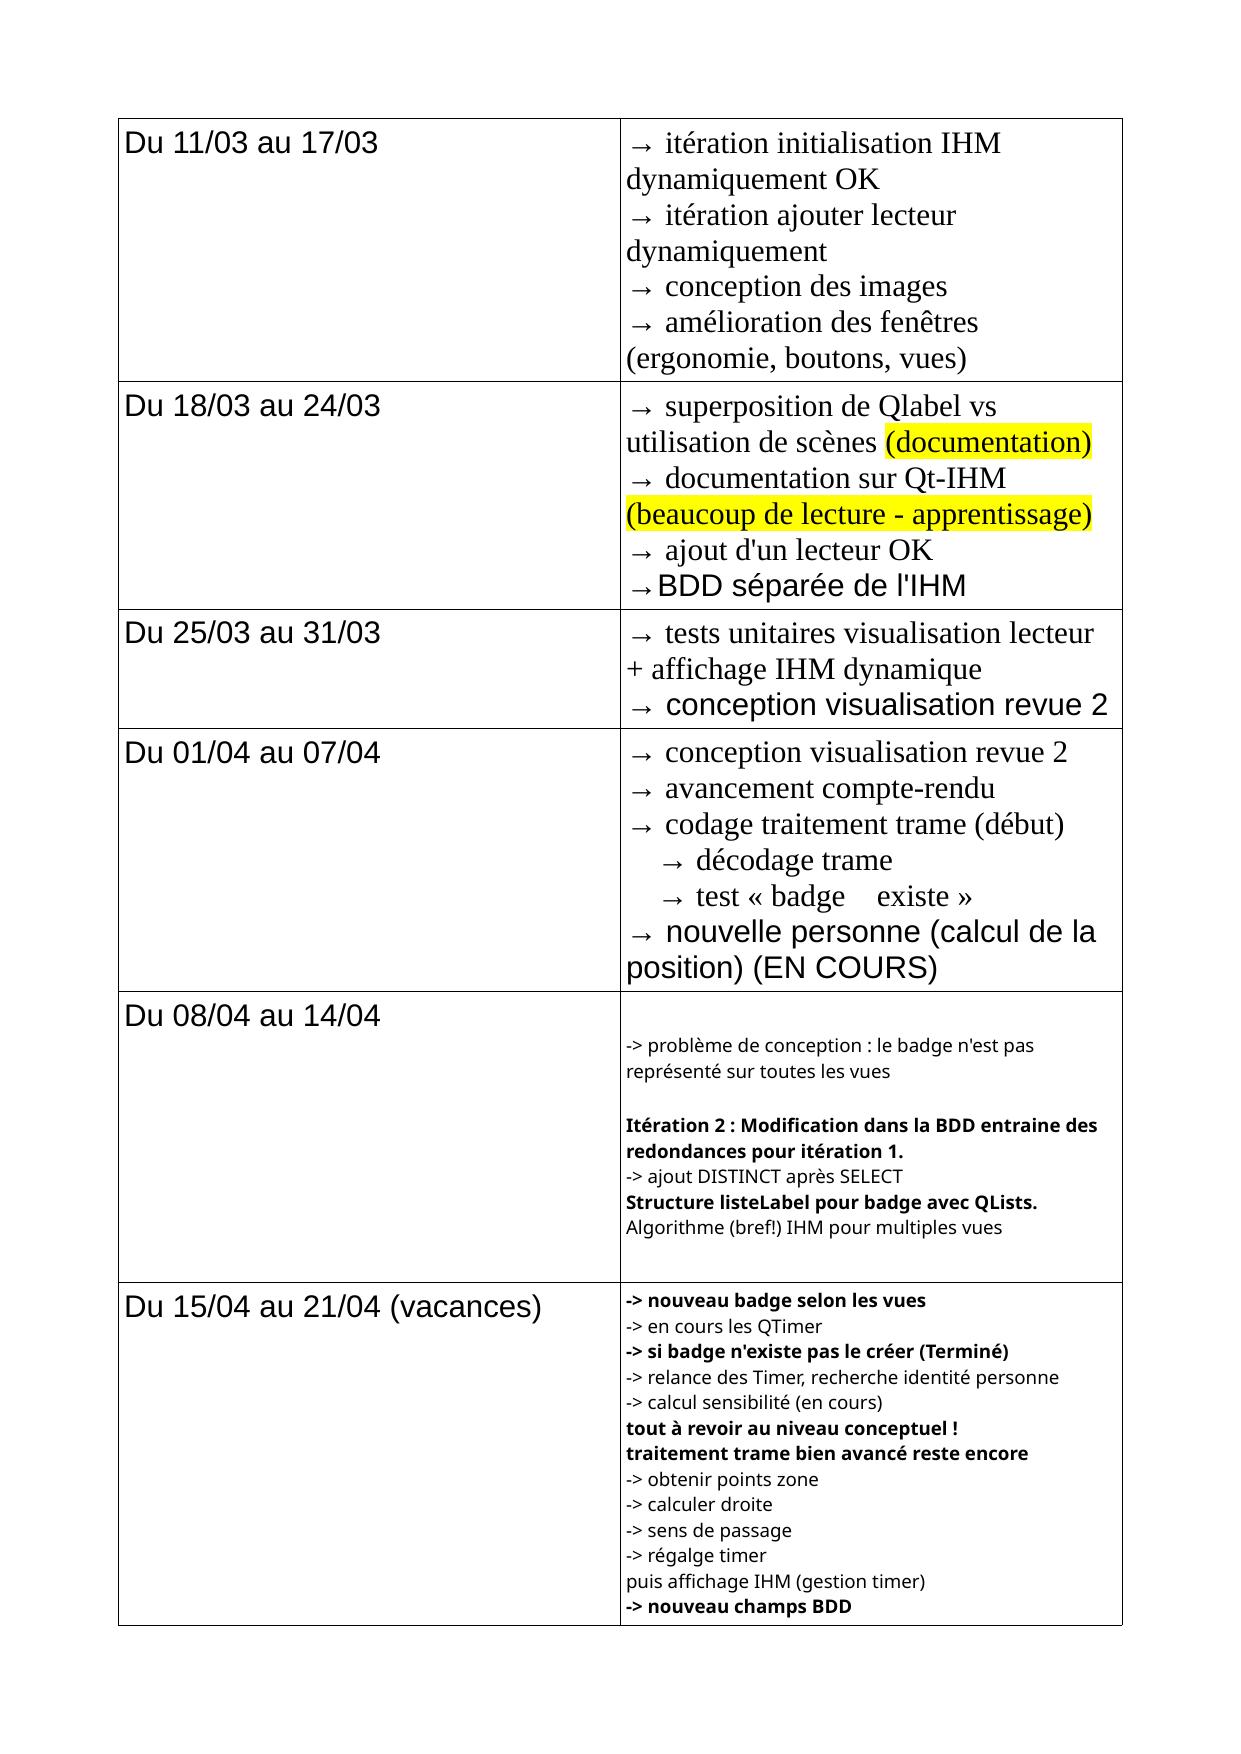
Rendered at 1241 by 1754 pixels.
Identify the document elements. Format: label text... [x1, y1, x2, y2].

table_cell → conception visualisation revue 2 → avancement compte-rendu → codage traitement trame (début) → décodage trame → test « badge existe » → nouvelle personne (calcul de la position) (EN COURS) [621, 729, 1122, 991]
table_cell -> nouveau badge selon les vues -> en cours les QTimer -> si badge n'existe pas le créer (Terminé) -> relance des Timer, recherche identité personne -> calcul sensibilité (en cours) tout à revoir au niveau conceptuel ! traitement trame bien avancé reste encore -> obtenir points zone -> calculer droite -> sens de passage -> régalge timer puis affichage IHM (gestion timer) -> nouveau champs BDD [621, 1283, 1122, 1625]
table_cell Du 25/03 au 31/03 [119, 610, 620, 728]
table_cell -> problème de conception : le badge n'est pas représenté sur toutes les vues Itération 2 : Modification dans la BDD entraine des redondances pour itération 1. -> ajout DISTINCT après SELECT Structure listeLabel pour badge avec QLists. Algorithme (bref!) IHM pour multiples vues [621, 992, 1122, 1282]
table_cell Du 11/03 au 17/03 [119, 119, 620, 381]
table_cell → tests unitaires visualisation lecteur + affichage IHM dynamique → conception visualisation revue 2 [621, 610, 1122, 728]
table_cell Du 15/04 au 21/04 (vacances) [119, 1283, 620, 1625]
table_cell Du 01/04 au 07/04 [119, 729, 620, 991]
table_cell Du 18/03 au 24/03 [119, 382, 620, 608]
table_cell → superposition de Qlabel vs utilisation de scènes (documentation) → documentation sur Qt-IHM (beaucoup de lecture - apprentissage) → ajout d'un lecteur OK →BDD séparée de l'IHM [621, 382, 1122, 608]
table_cell → itération initialisation IHM dynamiquement OK → itération ajouter lecteur dynamiquement → conception des images → amélioration des fenêtres (ergonomie, boutons, vues) [621, 119, 1122, 381]
table_cell Du 08/04 au 14/04 [119, 992, 620, 1282]
